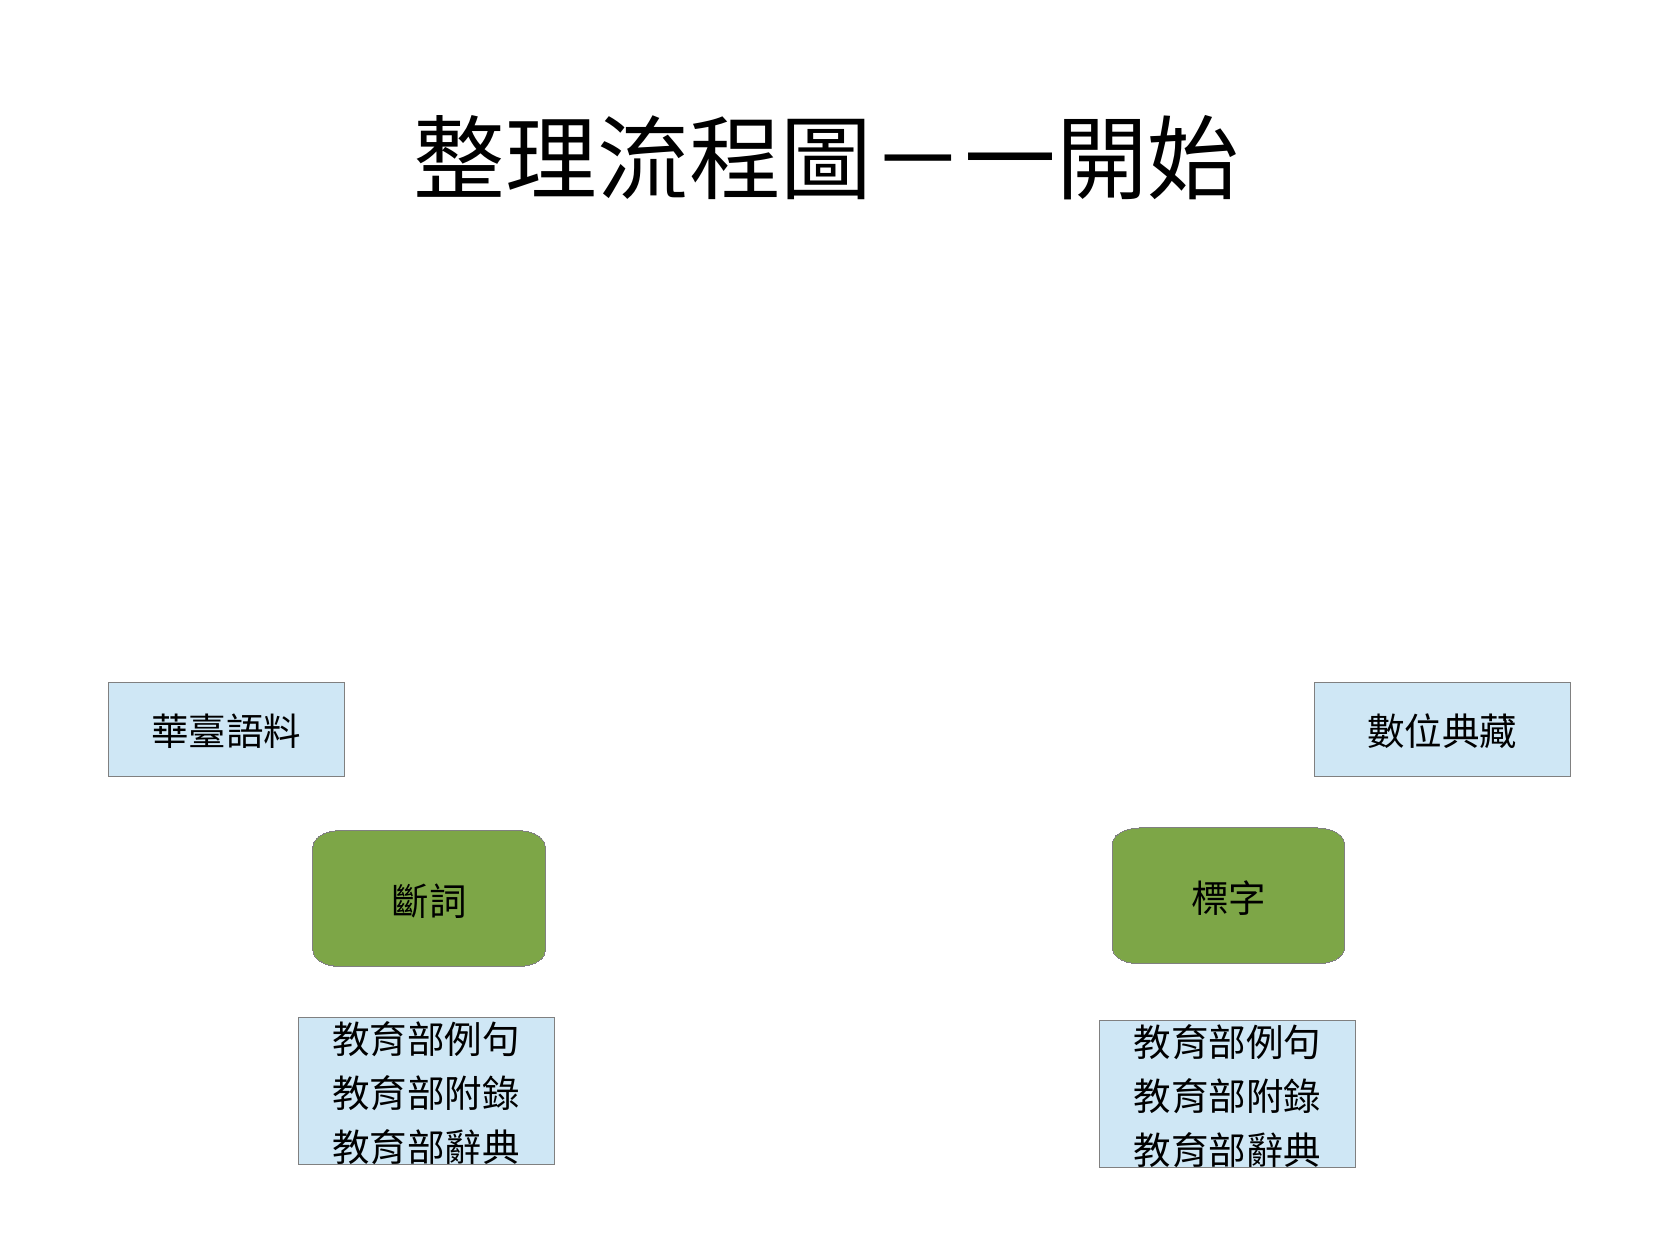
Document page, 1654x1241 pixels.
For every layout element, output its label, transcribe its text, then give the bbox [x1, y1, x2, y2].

text_box 標字 [1112, 827, 1345, 964]
text_box 教育部例句 教育部附錄 教育部辭典 [298, 1017, 555, 1165]
text_box 數位典藏 [1314, 682, 1571, 777]
title 整理流程圖－一開始 [82, 49, 1571, 257]
text_box 斷詞 [312, 830, 546, 967]
text_box 教育部例句 教育部附錄 教育部辭典 [1099, 1020, 1356, 1168]
text_box 華臺語料 [108, 682, 345, 777]
